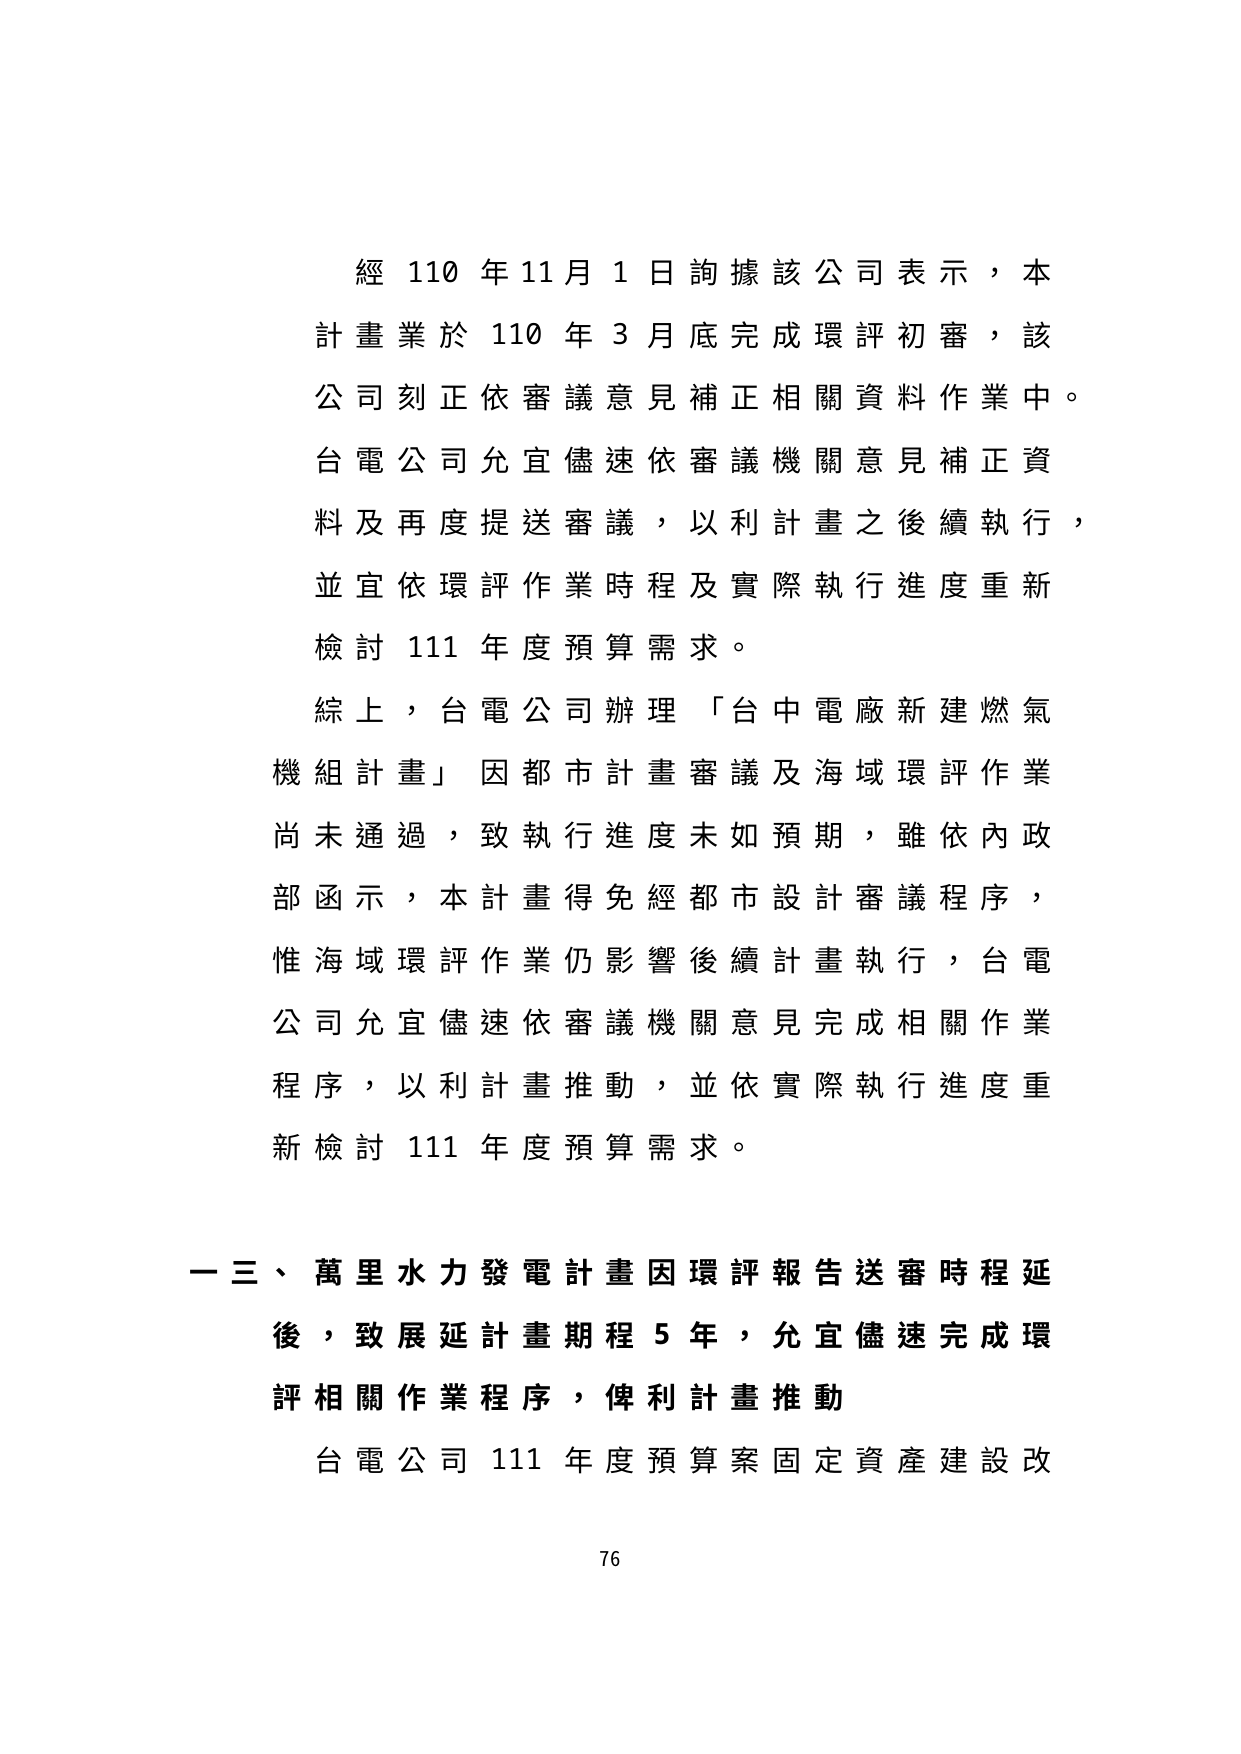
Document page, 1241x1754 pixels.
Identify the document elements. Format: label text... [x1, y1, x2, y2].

text 綜上，台電公司辦理「台中電廠新建燃氣機組計畫」因都市計畫審議及海域環評作業尚未通過，致執行進度未如預期，雖依內政部函示，本計畫得免經都市設計審議程序，惟海域環評作業仍影響後續計畫執行，台電公司允宜儘速依審議機關意見完成相關作業程序，以利計畫推動，並依實際執行進度重新檢討111年度預算需求。 [242, 667, 1058, 1167]
text 台電公司111年度預算案固定資產建設改 [242, 1417, 1058, 1479]
text 經110年11月1日詢據該公司表示，本計畫業於110年3月底完成環評初審，該公司刻正依審議意見補正相關資料作業中。台電公司允宜儘速依審議機關意見補正資料及再度提送審議，以利計畫之後續執行，並宜依環評作業時程及實際執行進度重新檢討111年度預算需求。 [271, 229, 1058, 667]
text 一三、萬里水力發電計畫因環評報告送審時程延後，致展延計畫期程5年，允宜儘速完成環評相關作業程序，俾利計畫推動 [183, 1229, 1058, 1417]
